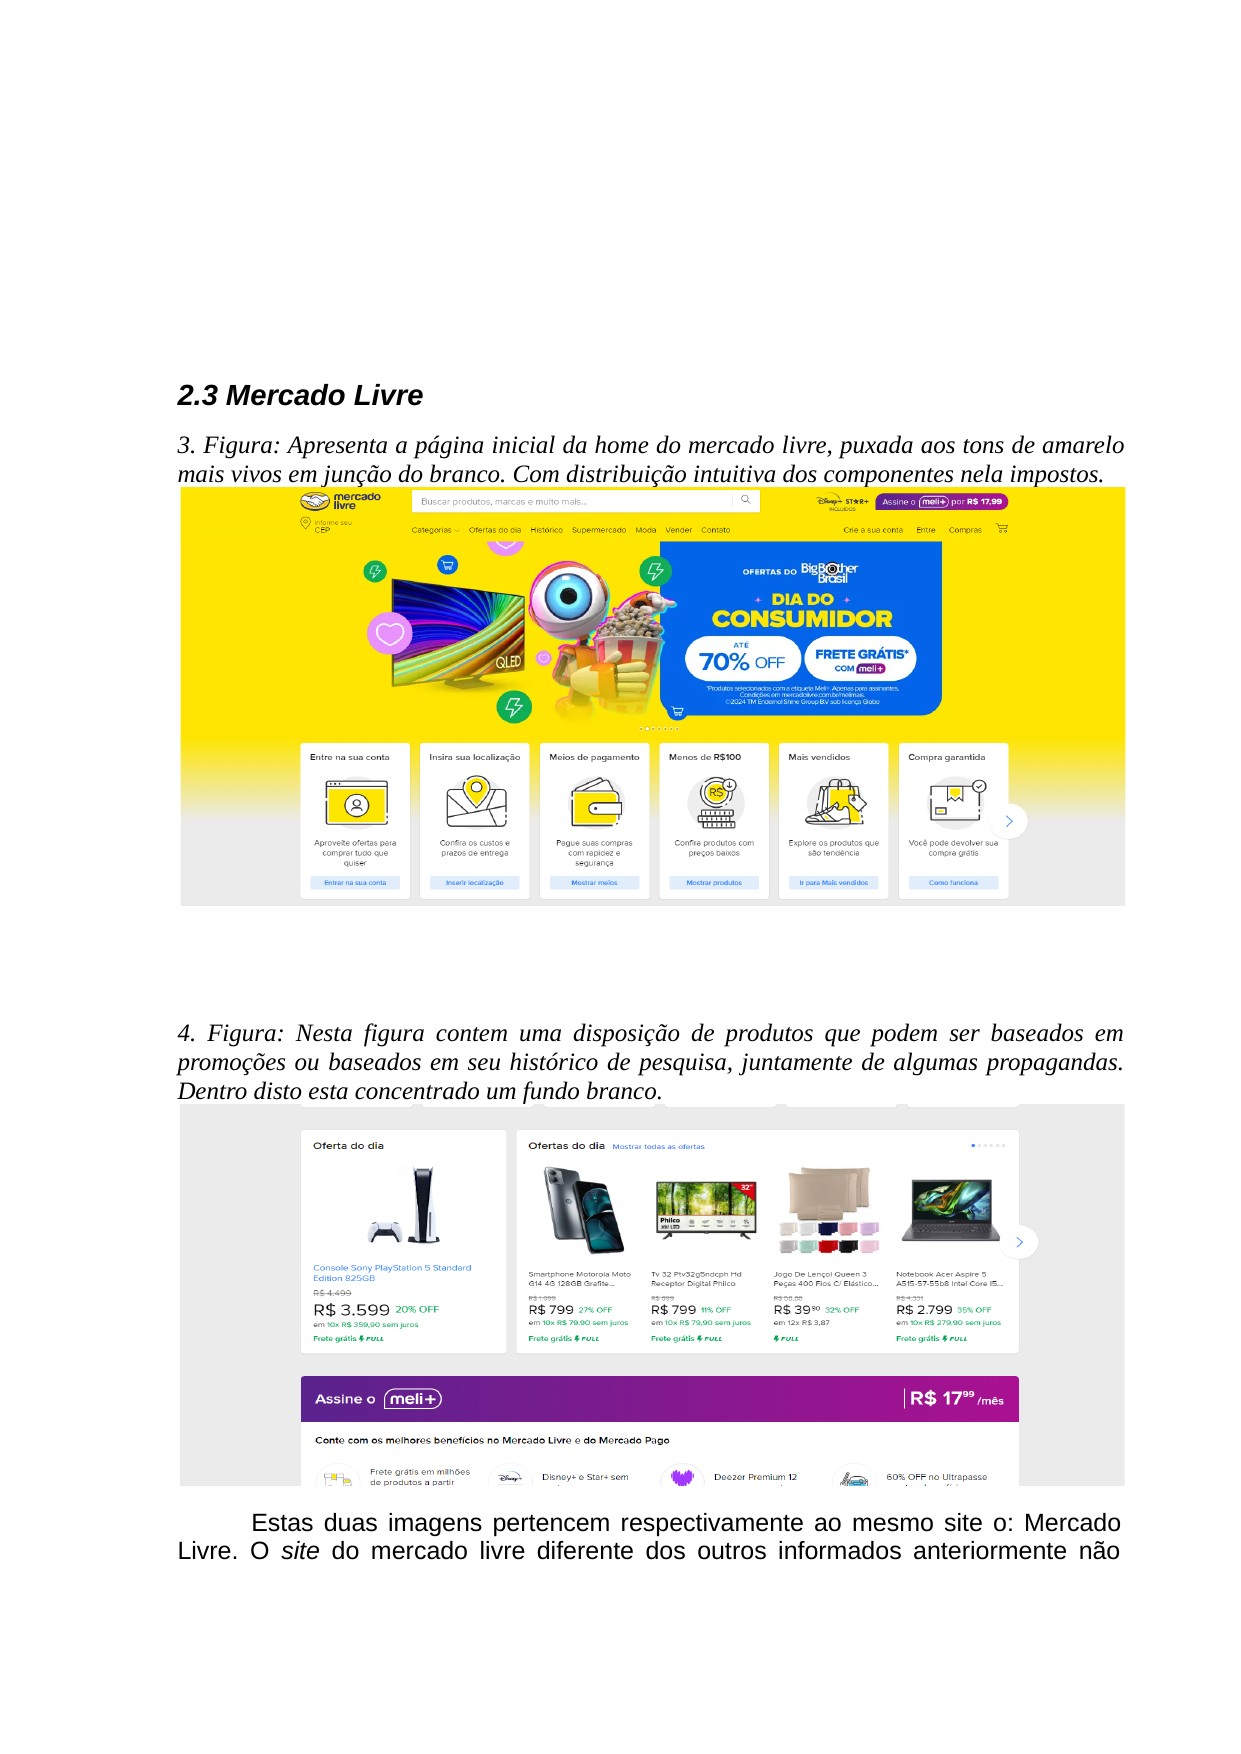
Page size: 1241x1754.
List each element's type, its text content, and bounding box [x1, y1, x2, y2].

text Estas duas imagens pertencem respectivamente ao mesmo site o: Mercado Livre. O site do mercado livre diferente dos outros informados anteriormente não [177, 1507, 1122, 1565]
picture [179, 1104, 1125, 1486]
text 3. Figura: Apresenta a página inicial da home do mercado livre, puxada aos tons de amarelo mais vivos em junção do branco. Com distribuição intuitiva dos componentes nela impostos. [177, 430, 1129, 488]
text 4. Figura: Nesta figura contem uma disposição de produtos que podem ser baseados em promoções ou baseados em seu histórico de pesquisa, juntamente de algumas propagandas. Dentro disto esta concentrado um fundo branco. [177, 1018, 1127, 1105]
picture [180, 487, 1126, 906]
subtitle 2.3 Mercado Livre [177, 378, 1122, 411]
